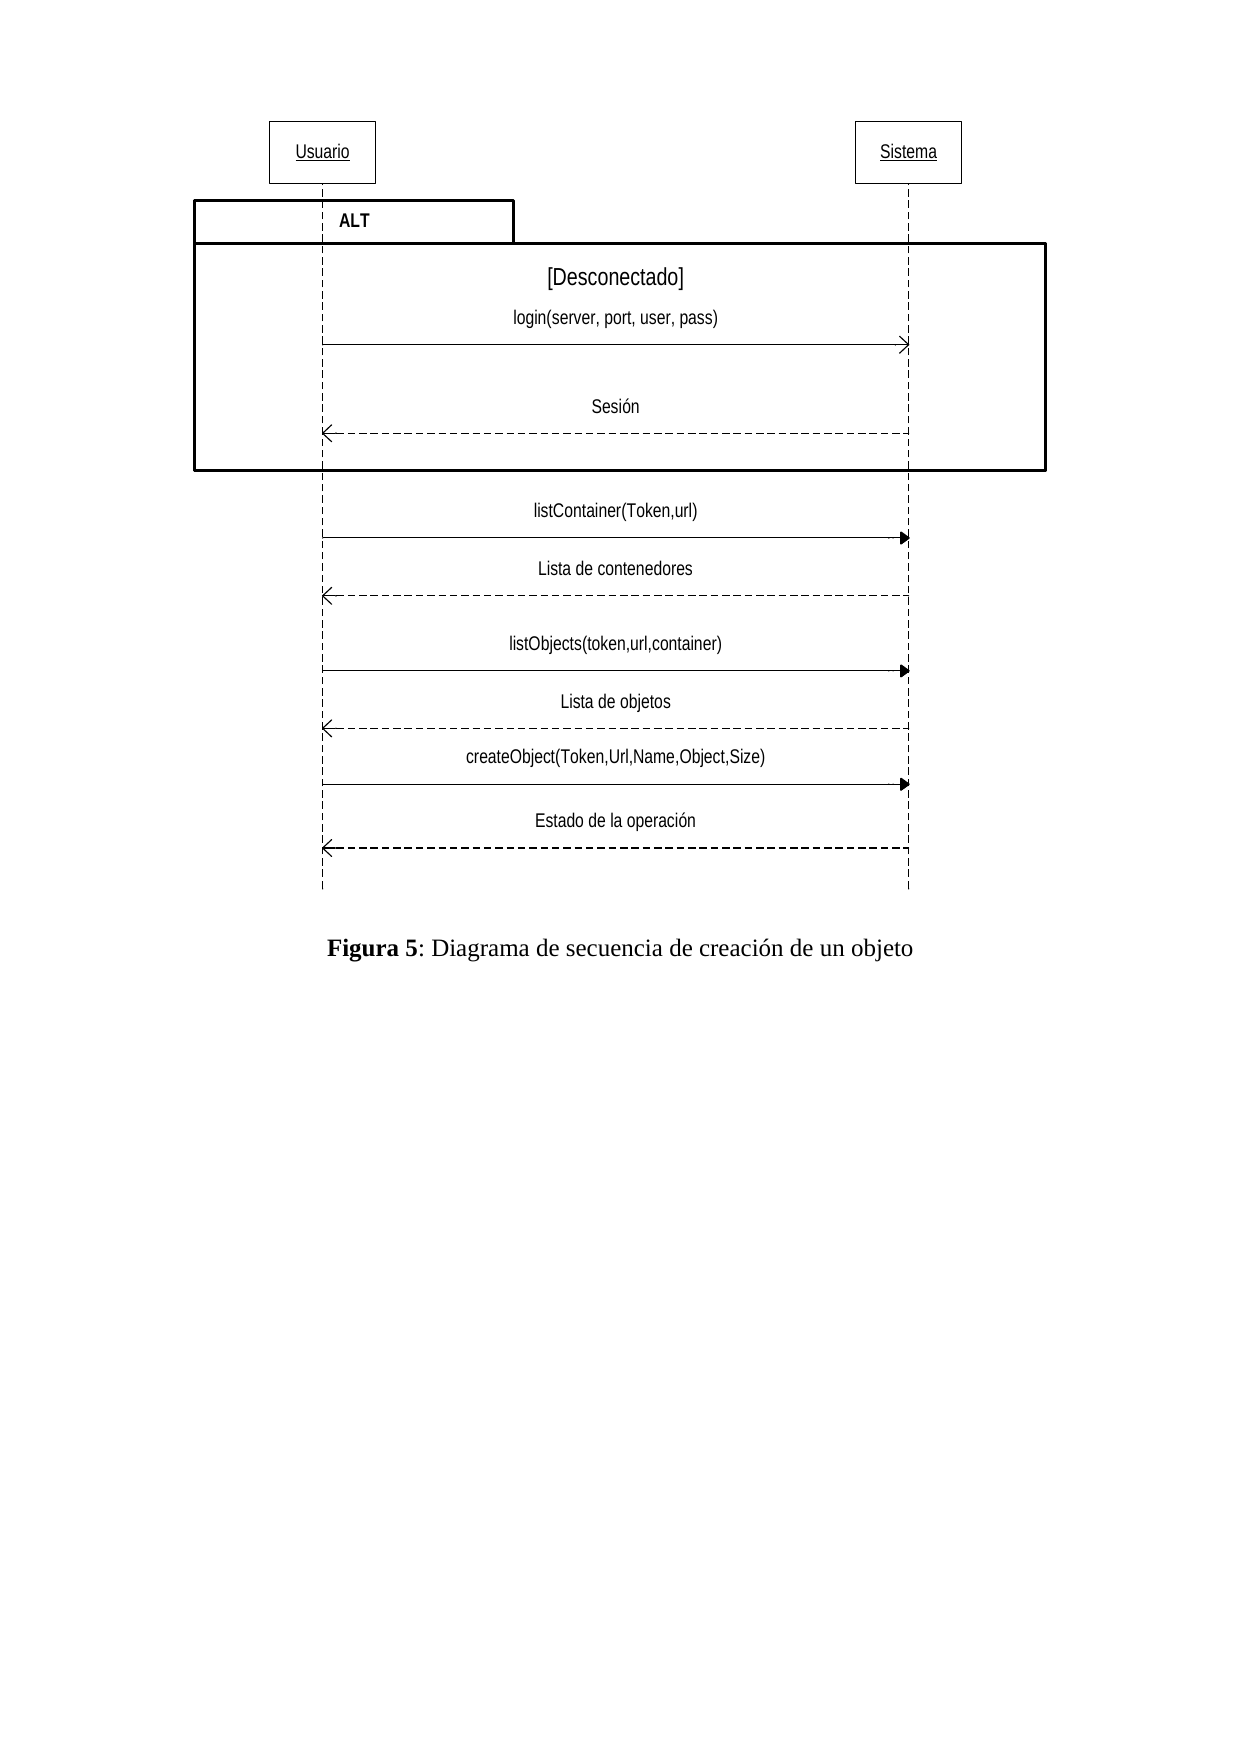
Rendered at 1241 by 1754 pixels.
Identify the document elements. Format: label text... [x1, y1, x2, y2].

text Figura 5: Diagrama de secuencia de creación de un objeto [118, 933, 1122, 962]
